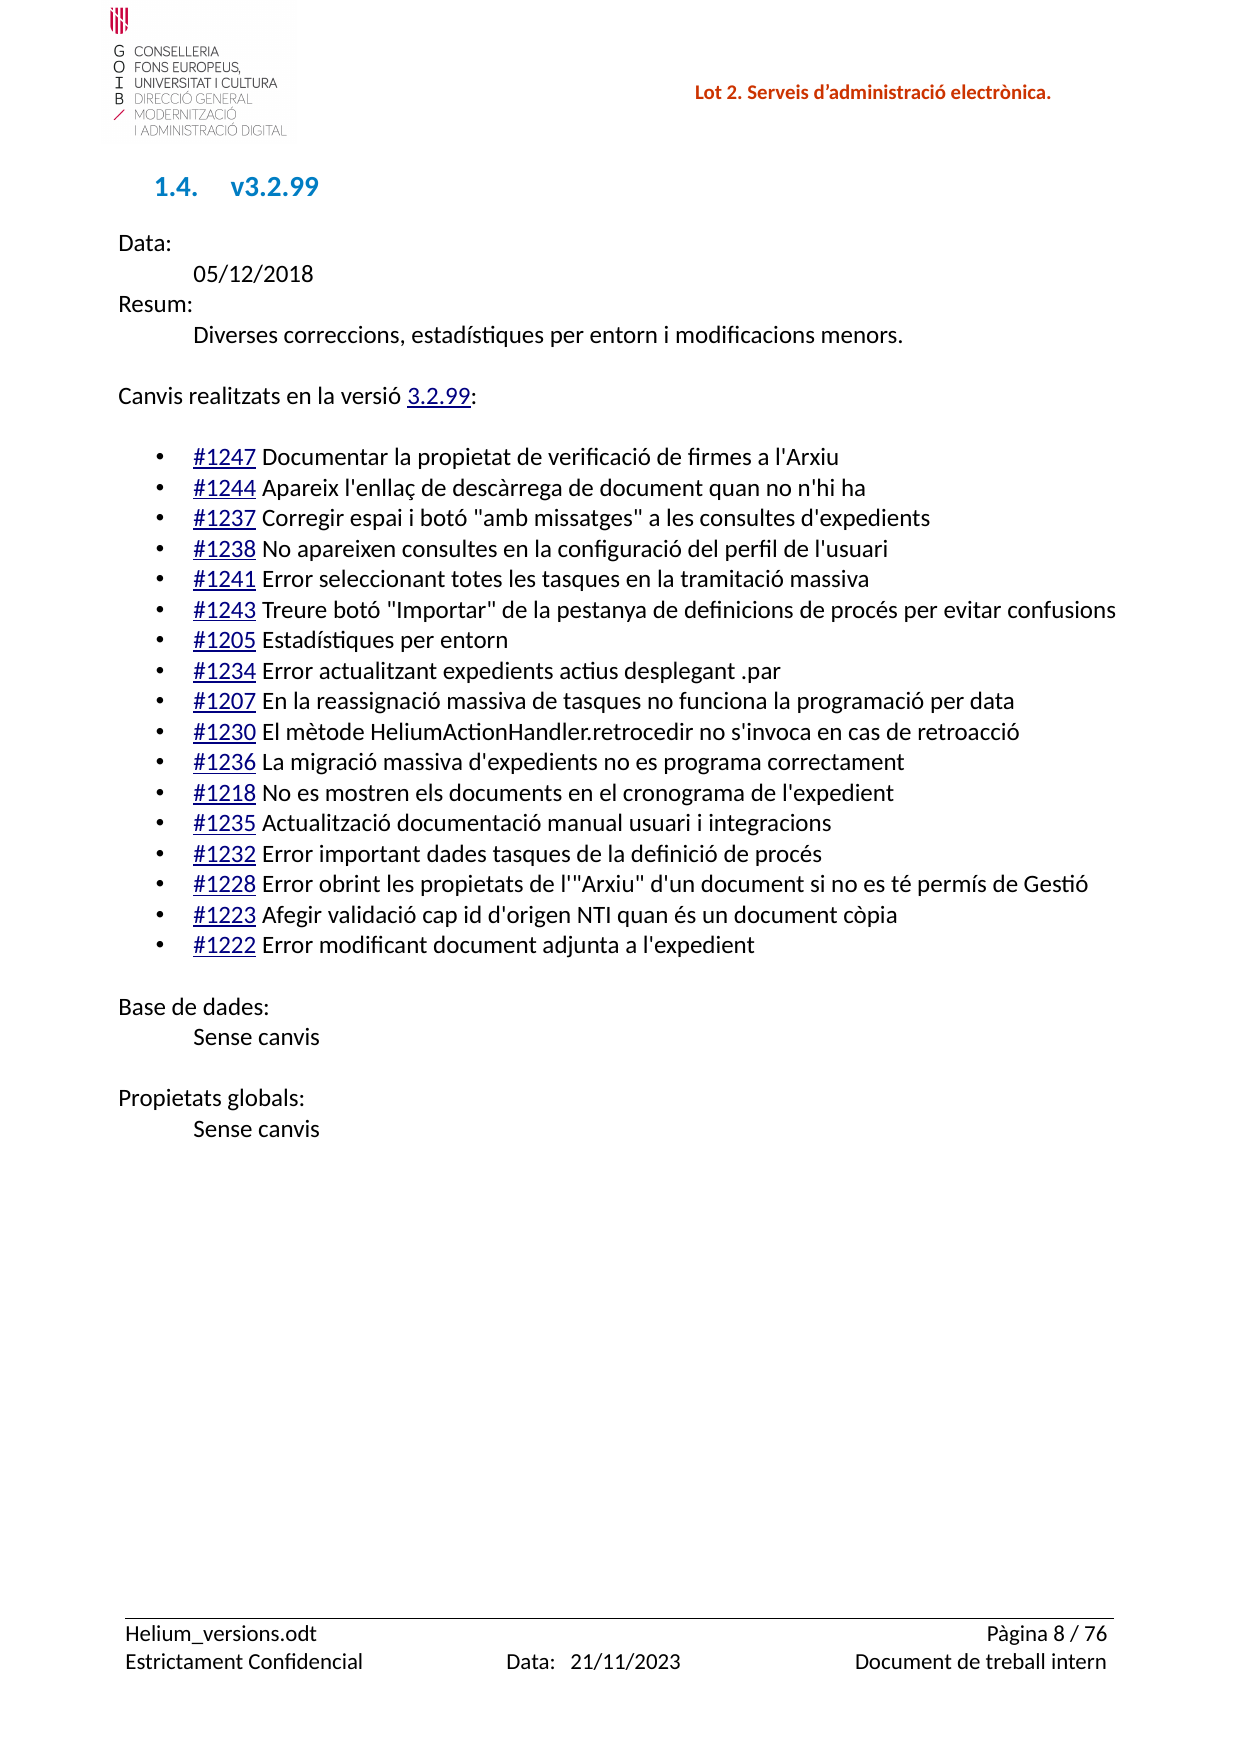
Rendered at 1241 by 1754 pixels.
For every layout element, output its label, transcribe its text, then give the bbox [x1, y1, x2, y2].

list #1247 Documentar la propietat de verificació de firmes a l'Arxiu [156, 441, 1122, 472]
text 05/12/2018 [118, 258, 1122, 289]
text Base de dades: [118, 991, 1122, 1021]
list #1238 No apareixen consultes en la configuració del perfil de l'usuari [156, 533, 1122, 563]
text Sense canvis [118, 1021, 1122, 1052]
subtitle v3.2.99 [153, 168, 1122, 204]
text Sense canvis [118, 1113, 1122, 1143]
list #1244 Apareix l'enllaç de descàrrega de document quan no n'hi ha [156, 472, 1122, 502]
list #1230 El mètode HeliumActionHandler.retrocedir no s'invoca en cas de retroacció [156, 716, 1122, 746]
text Data: [118, 228, 1122, 258]
list #1228 Error obrint les propietats de l'"Arxiu" d'un document si no es té permís de Gestió [156, 868, 1122, 899]
list #1232 Error important dades tasques de la definició de procés [156, 838, 1122, 868]
list #1207 En la reassignació massiva de tasques no funciona la programació per data [156, 685, 1122, 716]
text Diverses correccions, estadístiques per entorn i modificacions menors. [118, 319, 1122, 350]
list #1218 No es mostren els documents en el cronograma de l'expedient [156, 777, 1122, 807]
list #1235 Actualització documentació manual usuari i integracions [156, 807, 1122, 838]
list #1223 Afegir validació cap id d'origen NTI quan és un document còpia [156, 899, 1122, 929]
list #1237 Corregir espai i botó "amb missatges" a les consultes d'expedients [156, 502, 1122, 533]
text Propietats globals: [118, 1082, 1122, 1113]
text Resum: [118, 289, 1122, 319]
list #1241 Error seleccionant totes les tasques en la tramitació massiva [156, 563, 1122, 594]
list #1243 Treure botó "Importar" de la pestanya de definicions de procés per evitar confusions [156, 594, 1122, 624]
list #1236 La migració massiva d'expedients no es programa correctament [156, 746, 1122, 777]
text Canvis realitzats en la versió 3.2.99: [118, 380, 1122, 411]
picture [100, 0, 297, 144]
list #1222 Error modificant document adjunta a l'expedient [156, 929, 1122, 960]
list #1205 Estadístiques per entorn [156, 624, 1122, 655]
list #1234 Error actualitzant expedients actius desplegant .par [156, 655, 1122, 685]
